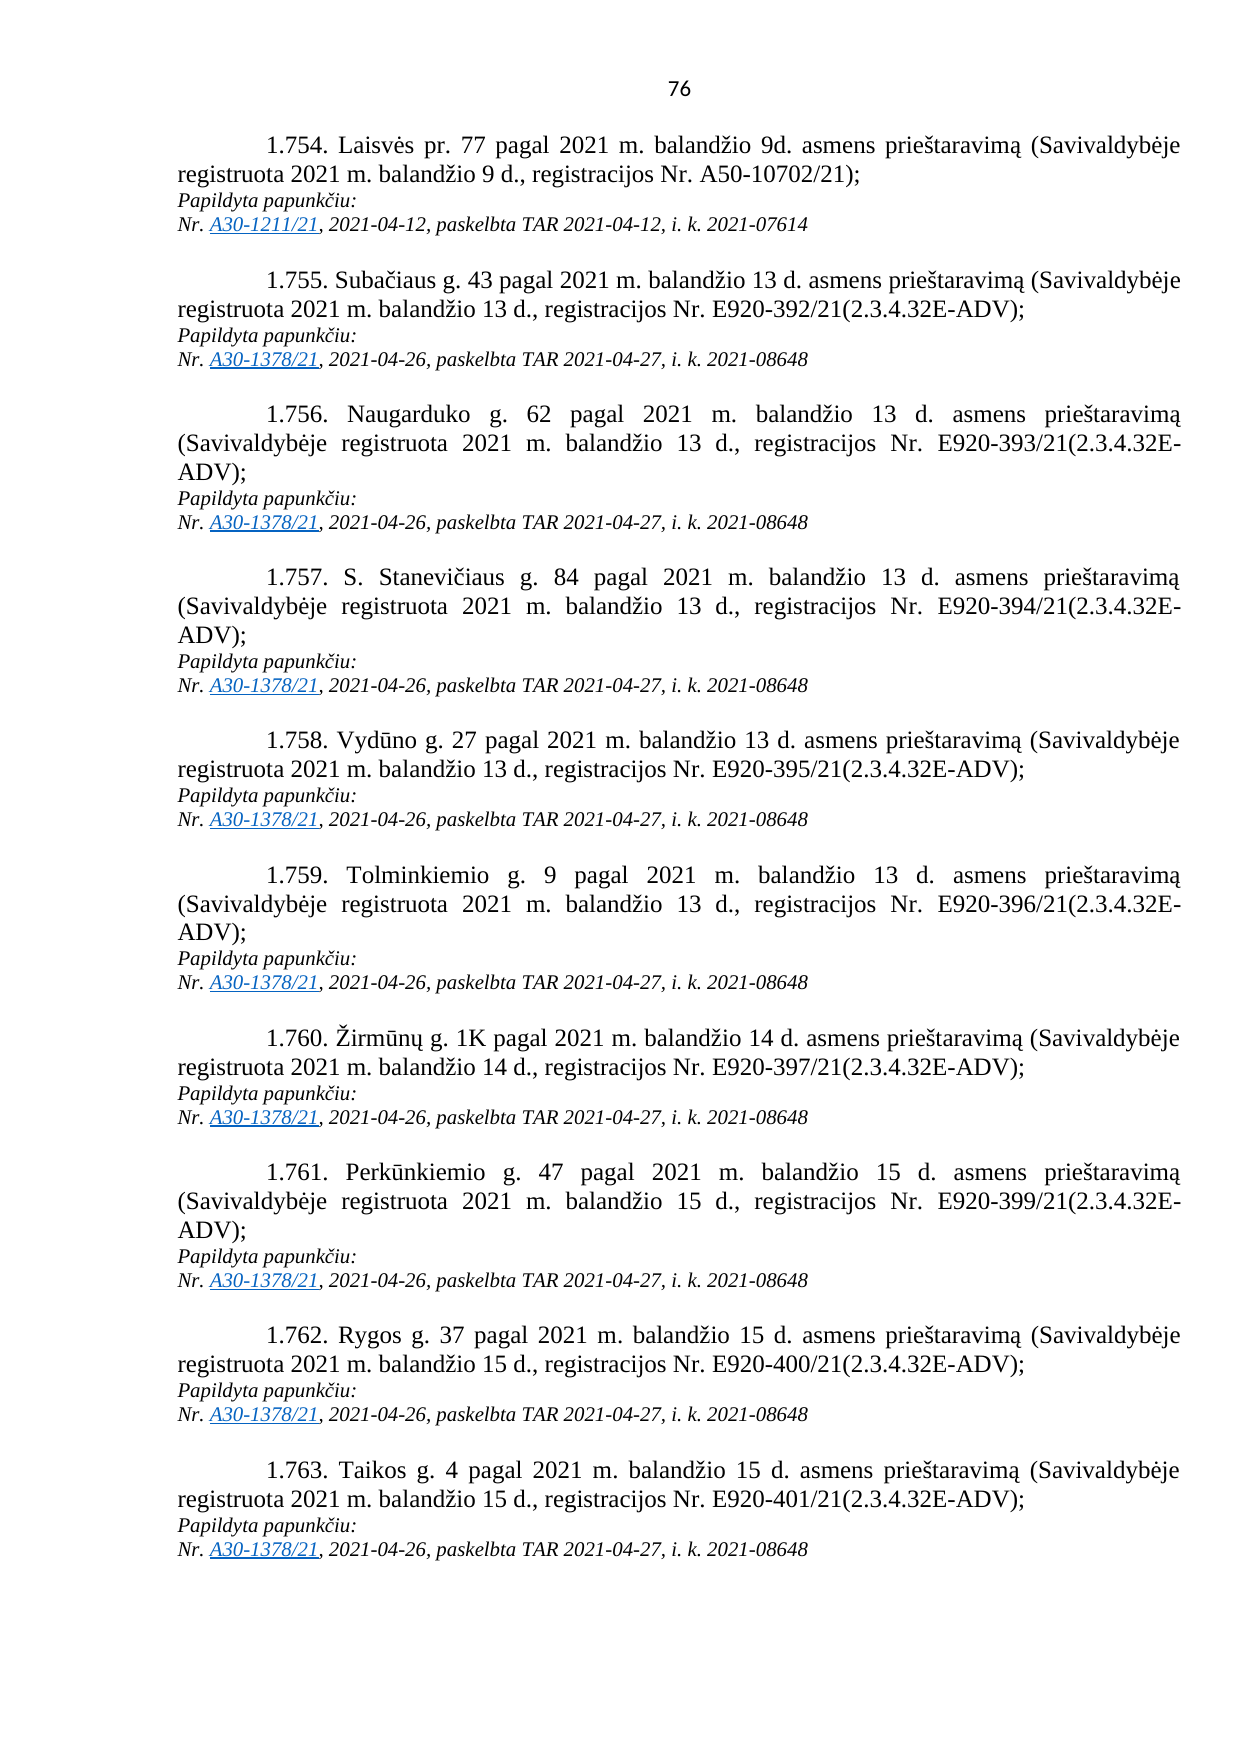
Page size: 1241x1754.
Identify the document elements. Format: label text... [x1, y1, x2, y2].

text 1.758. Vydūno g. 27 pagal 2021 m. balandžio 13 d. asmens prieštaravimą (Savivaldybėje registruota 2021 m. balandžio 13 d., registracijos Nr. E920-395/21(2.3.4.32E-ADV); [177, 726, 1181, 783]
text Papildyta papunkčiu: [177, 649, 1181, 673]
text 1.756. Naugarduko g. 62 pagal 2021 m. balandžio 13 d. asmens prieštaravimą (Savivaldybėje registruota 2021 m. balandžio 13 d., registracijos Nr. E920-393/21(2.3.4.32E-ADV); [177, 399, 1181, 486]
text Nr. A30-1378/21, 2021-04-26, paskelbta TAR 2021-04-27, i. k. 2021-08648 [177, 807, 1181, 831]
text Papildyta papunkčiu: [177, 946, 1181, 970]
text Nr. A30-1378/21, 2021-04-26, paskelbta TAR 2021-04-27, i. k. 2021-08648 [177, 1537, 1181, 1561]
text Papildyta papunkčiu: [177, 1244, 1181, 1268]
text 1.760. Žirmūnų g. 1K pagal 2021 m. balandžio 14 d. asmens prieštaravimą (Savivaldybėje registruota 2021 m. balandžio 14 d., registracijos Nr. E920-397/21(2.3.4.32E-ADV); [177, 1023, 1181, 1081]
text Nr. A30-1378/21, 2021-04-26, paskelbta TAR 2021-04-27, i. k. 2021-08648 [177, 1268, 1181, 1292]
text Papildyta papunkčiu: [177, 1081, 1181, 1105]
text Papildyta papunkčiu: [177, 188, 1181, 212]
text Nr. A30-1211/21, 2021-04-12, paskelbta TAR 2021-04-12, i. k. 2021-07614 [177, 212, 1181, 236]
text 1.754. Laisvės pr. 77 pagal 2021 m. balandžio 9d. asmens prieštaravimą (Savivaldybėje registruota 2021 m. balandžio 9 d., registracijos Nr. A50-10702/21); [177, 131, 1181, 188]
text Nr. A30-1378/21, 2021-04-26, paskelbta TAR 2021-04-27, i. k. 2021-08648 [177, 1402, 1181, 1426]
text Papildyta papunkčiu: [177, 1512, 1181, 1537]
text 1.763. Taikos g. 4 pagal 2021 m. balandžio 15 d. asmens prieštaravimą (Savivaldybėje registruota 2021 m. balandžio 15 d., registracijos Nr. E920-401/21(2.3.4.32E-ADV); [177, 1455, 1181, 1512]
text 1.759. Tolminkiemio g. 9 pagal 2021 m. balandžio 13 d. asmens prieštaravimą (Savivaldybėje registruota 2021 m. balandžio 13 d., registracijos Nr. E920-396/21(2.3.4.32E-ADV); [177, 860, 1181, 946]
text Papildyta papunkčiu: [177, 783, 1181, 807]
text 1.762. Rygos g. 37 pagal 2021 m. balandžio 15 d. asmens prieštaravimą (Savivaldybėje registruota 2021 m. balandžio 15 d., registracijos Nr. E920-400/21(2.3.4.32E-ADV); [177, 1321, 1181, 1378]
text Nr. A30-1378/21, 2021-04-26, paskelbta TAR 2021-04-27, i. k. 2021-08648 [177, 510, 1181, 534]
text 1.757. S. Stanevičiaus g. 84 pagal 2021 m. balandžio 13 d. asmens prieštaravimą (Savivaldybėje registruota 2021 m. balandžio 13 d., registracijos Nr. E920-394/21(2.3.4.32E-ADV); [177, 562, 1181, 649]
text Nr. A30-1378/21, 2021-04-26, paskelbta TAR 2021-04-27, i. k. 2021-08648 [177, 970, 1181, 994]
text Papildyta papunkčiu: [177, 1378, 1181, 1402]
text 1.755. Subačiaus g. 43 pagal 2021 m. balandžio 13 d. asmens prieštaravimą (Savivaldybėje registruota 2021 m. balandžio 13 d., registracijos Nr. E920-392/21(2.3.4.32E-ADV); [177, 265, 1181, 322]
text 1.761. Perkūnkiemio g. 47 pagal 2021 m. balandžio 15 d. asmens prieštaravimą (Savivaldybėje registruota 2021 m. balandžio 15 d., registracijos Nr. E920-399/21(2.3.4.32E-ADV); [177, 1157, 1181, 1244]
text Papildyta papunkčiu: [177, 486, 1181, 510]
text Papildyta papunkčiu: [177, 322, 1181, 347]
text Nr. A30-1378/21, 2021-04-26, paskelbta TAR 2021-04-27, i. k. 2021-08648 [177, 673, 1181, 697]
text Nr. A30-1378/21, 2021-04-26, paskelbta TAR 2021-04-27, i. k. 2021-08648 [177, 347, 1181, 371]
text Nr. A30-1378/21, 2021-04-26, paskelbta TAR 2021-04-27, i. k. 2021-08648 [177, 1105, 1181, 1129]
